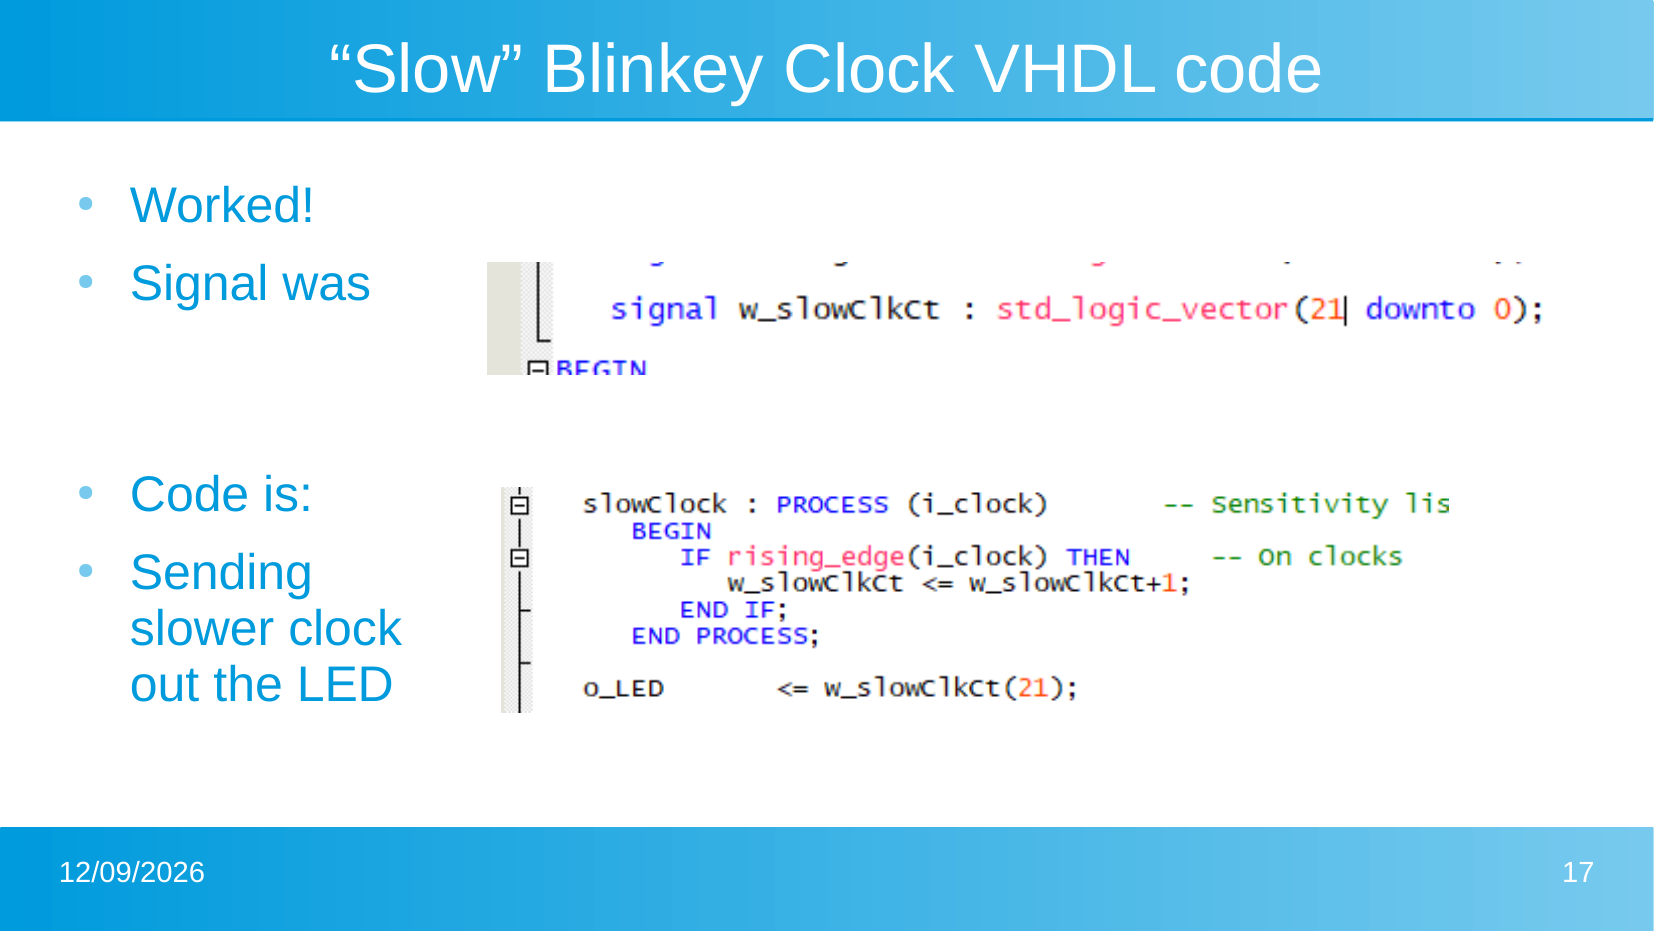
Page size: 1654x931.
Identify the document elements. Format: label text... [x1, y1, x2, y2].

picture [487, 262, 1591, 376]
list Worked! Signal was Code is: Sending slower clock out the LED [59, 177, 413, 768]
picture [501, 487, 1449, 713]
title “Slow” Blinkey Clock VHDL code [59, 29, 1595, 108]
